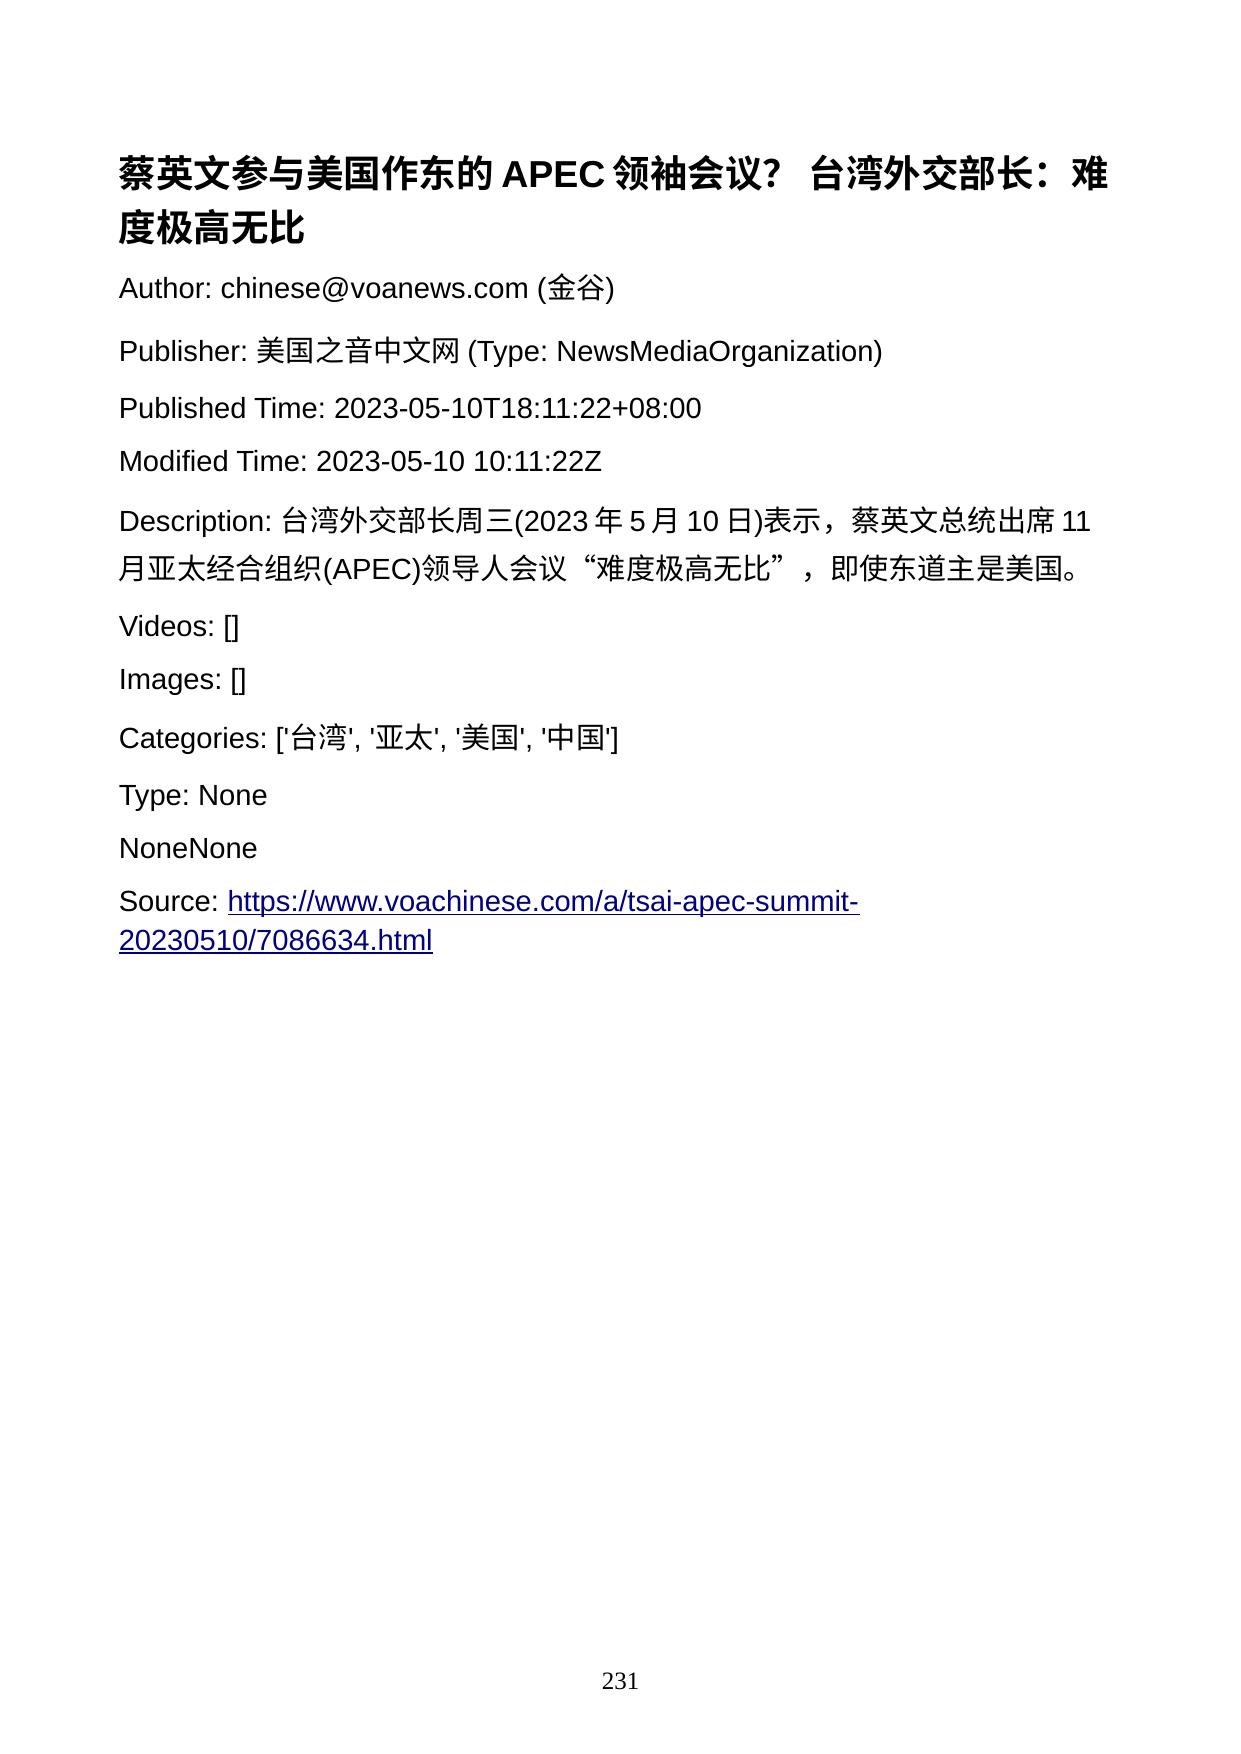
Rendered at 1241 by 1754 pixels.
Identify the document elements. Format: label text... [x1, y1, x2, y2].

text Modified Time: 2023-05-10 10:11:22Z [118, 444, 1122, 477]
text Videos: [] [118, 609, 1122, 642]
text Author: chinese@voanews.com (金谷) [118, 264, 1122, 307]
subtitle 蔡英文参与美国作东的APEC领袖会议？ 台湾外交部长：难度极高无比 [118, 143, 1122, 252]
text Source: https://www.voachinese.com/a/tsai-apec-summit-20230510/7086634.html [118, 884, 1122, 956]
text Published Time: 2023-05-10T18:11:22+08:00 [118, 391, 1122, 424]
text Type: None [118, 778, 1122, 812]
text Categories: ['台湾', '亚太', '美国', '中国'] [118, 715, 1122, 757]
text Publisher: 美国之音中文网 (Type: NewsMediaOrganization) [118, 328, 1122, 370]
text NoneNone [118, 831, 1122, 865]
text Images: [] [118, 662, 1122, 695]
text Description: 台湾外交部长周三(2023年5月10日)表示，蔡英文总统出席11月亚太经合组织(APEC)领导人会议“难度极高无比”，即使东道主是美国。 [118, 497, 1122, 588]
